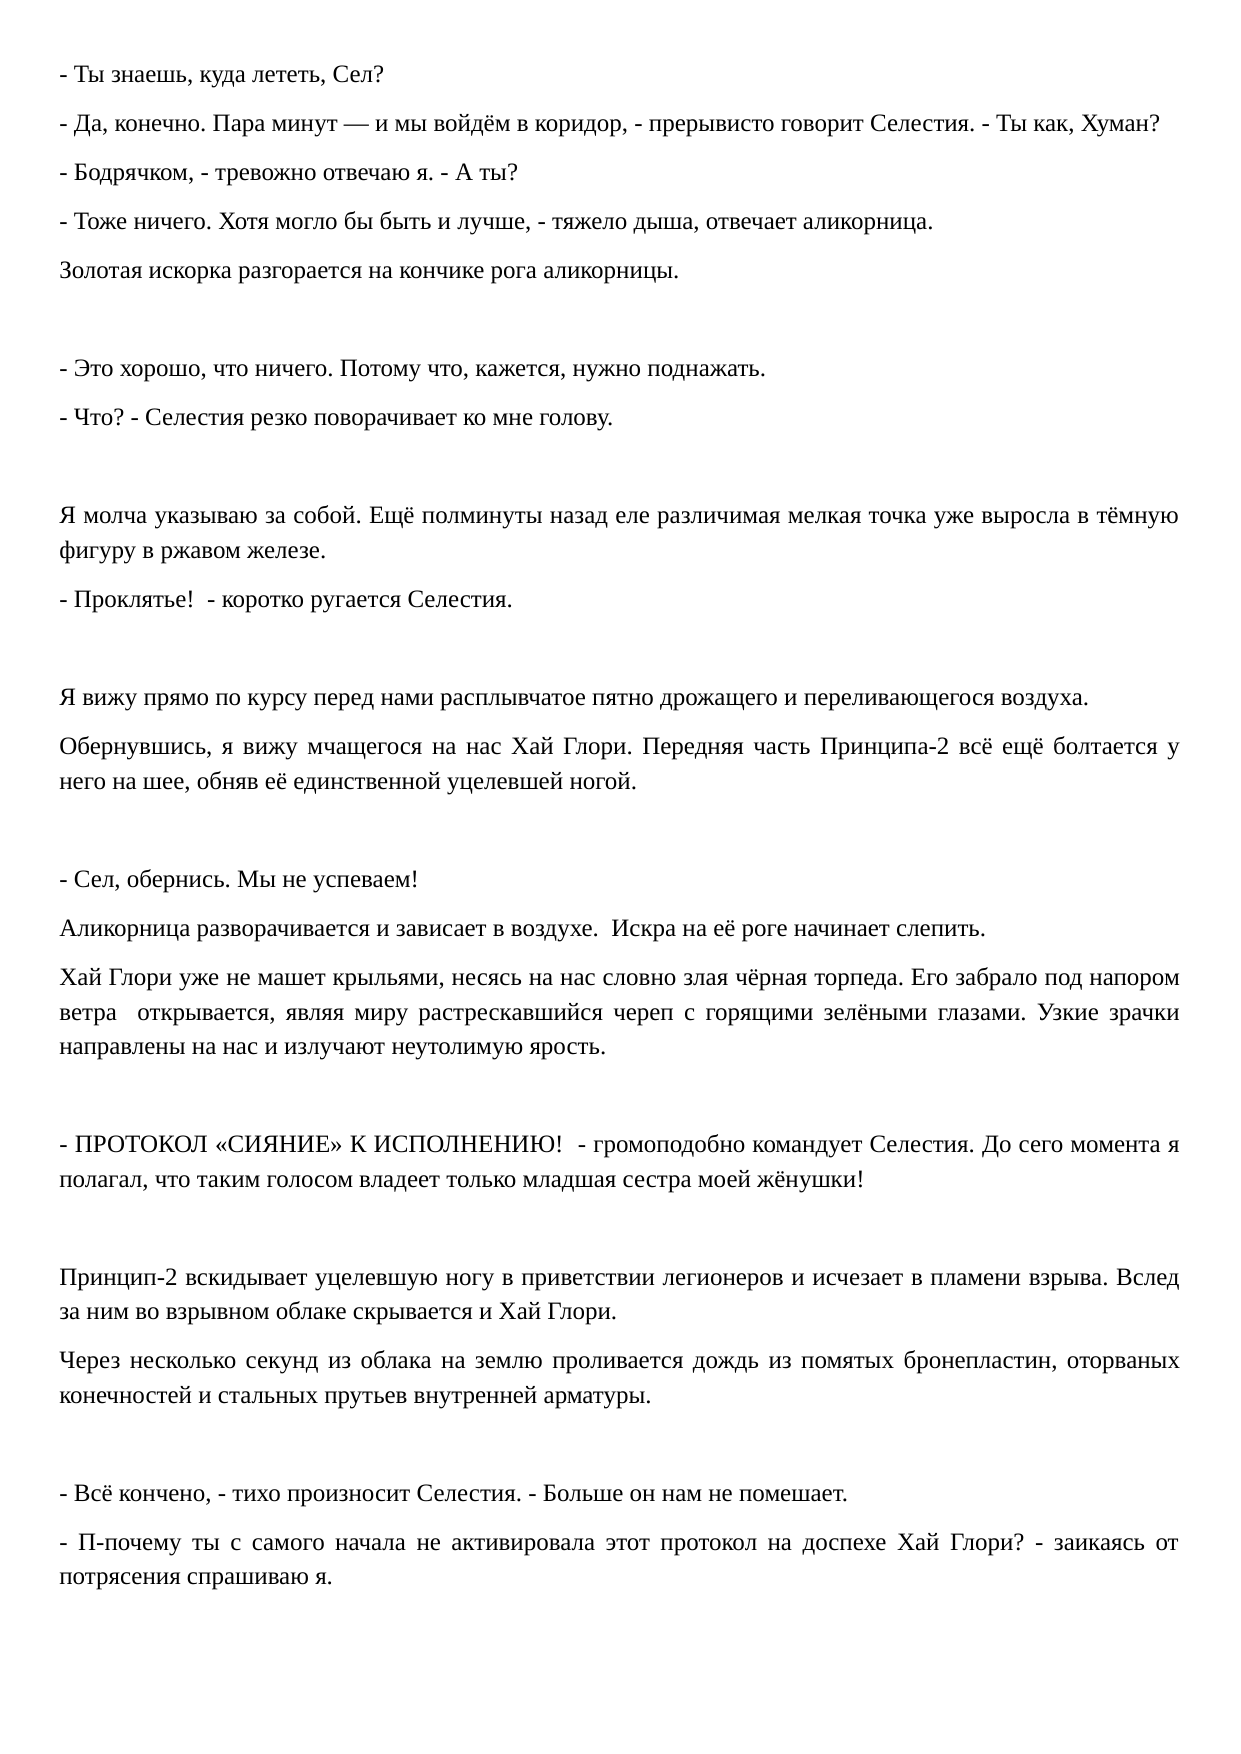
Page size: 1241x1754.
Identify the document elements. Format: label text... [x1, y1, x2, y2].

text Я молча указываю за собой. Ещё полминуты назад еле различимая мелкая точка уже выросла в тёмную фигуру в ржавом железе. [59, 501, 1181, 564]
text Золотая искорка разгорается на кончике рога аликорницы. [59, 255, 1181, 284]
text - ПРОТОКОЛ «СИЯНИЕ» К ИСПОЛНЕНИЮ! - громоподобно командует Селестия. До сего момента я полагал, что таким голосом владеет только младшая сестра моей жёнушки! [59, 1129, 1181, 1192]
text - Сел, обернись. Мы не успеваем! [59, 864, 1181, 893]
text Хай Глори уже не машет крыльями, несясь на нас словно злая чёрная торпеда. Его забрало под напором ветра открывается, являя миру растрескавшийся череп с горящими зелёными глазами. Узкие зрачки направлены на нас и излучают неутолимую ярость. [59, 962, 1181, 1060]
text - Тоже ничего. Хотя могло бы быть и лучше, - тяжело дыша, отвечает аликорница. [59, 206, 1181, 235]
text - Всё кончено, - тихо произносит Селестия. - Больше он нам не помешает. [59, 1478, 1181, 1507]
text - Это хорошо, что ничего. Потому что, кажется, нужно поднажать. [59, 353, 1181, 382]
text - П-почему ты с самого начала не активировала этот протокол на доспехе Хай Глори? - заикаясь от потрясения спрашиваю я. [59, 1527, 1181, 1590]
text Через несколько секунд из облака на землю проливается дождь из помятых бронепластин, оторваных конечностей и стальных прутьев внутренней арматуры. [59, 1345, 1181, 1408]
text - Проклятье! - коротко ругается Селестия. [59, 584, 1181, 613]
text - Ты знаешь, куда лететь, Сел? [59, 59, 1181, 88]
text - Бодрячком, - тревожно отвечаю я. - А ты? [59, 157, 1181, 186]
text Аликорница разворачивается и зависает в воздухе. Искра на её роге начинает слепить. [59, 913, 1181, 942]
text Принцип-2 вскидывает уцелевшую ногу в приветствии легионеров и исчезает в пламени взрыва. Вслед за ним во взрывном облаке скрывается и Хай Глори. [59, 1262, 1181, 1325]
text - Да, конечно. Пара минут — и мы войдём в коридор, - прерывисто говорит Селестия. - Ты как, Хуман? [59, 108, 1181, 137]
text - Что? - Селестия резко поворачивает ко мне голову. [59, 402, 1181, 431]
text Обернувшись, я вижу мчащегося на нас Хай Глори. Передняя часть Принципа-2 всё ещё болтается у него на шее, обняв её единственной уцелевшей ногой. [59, 731, 1181, 794]
text Я вижу прямо по курсу перед нами расплывчатое пятно дрожащего и переливающегося воздуха. [59, 682, 1181, 711]
